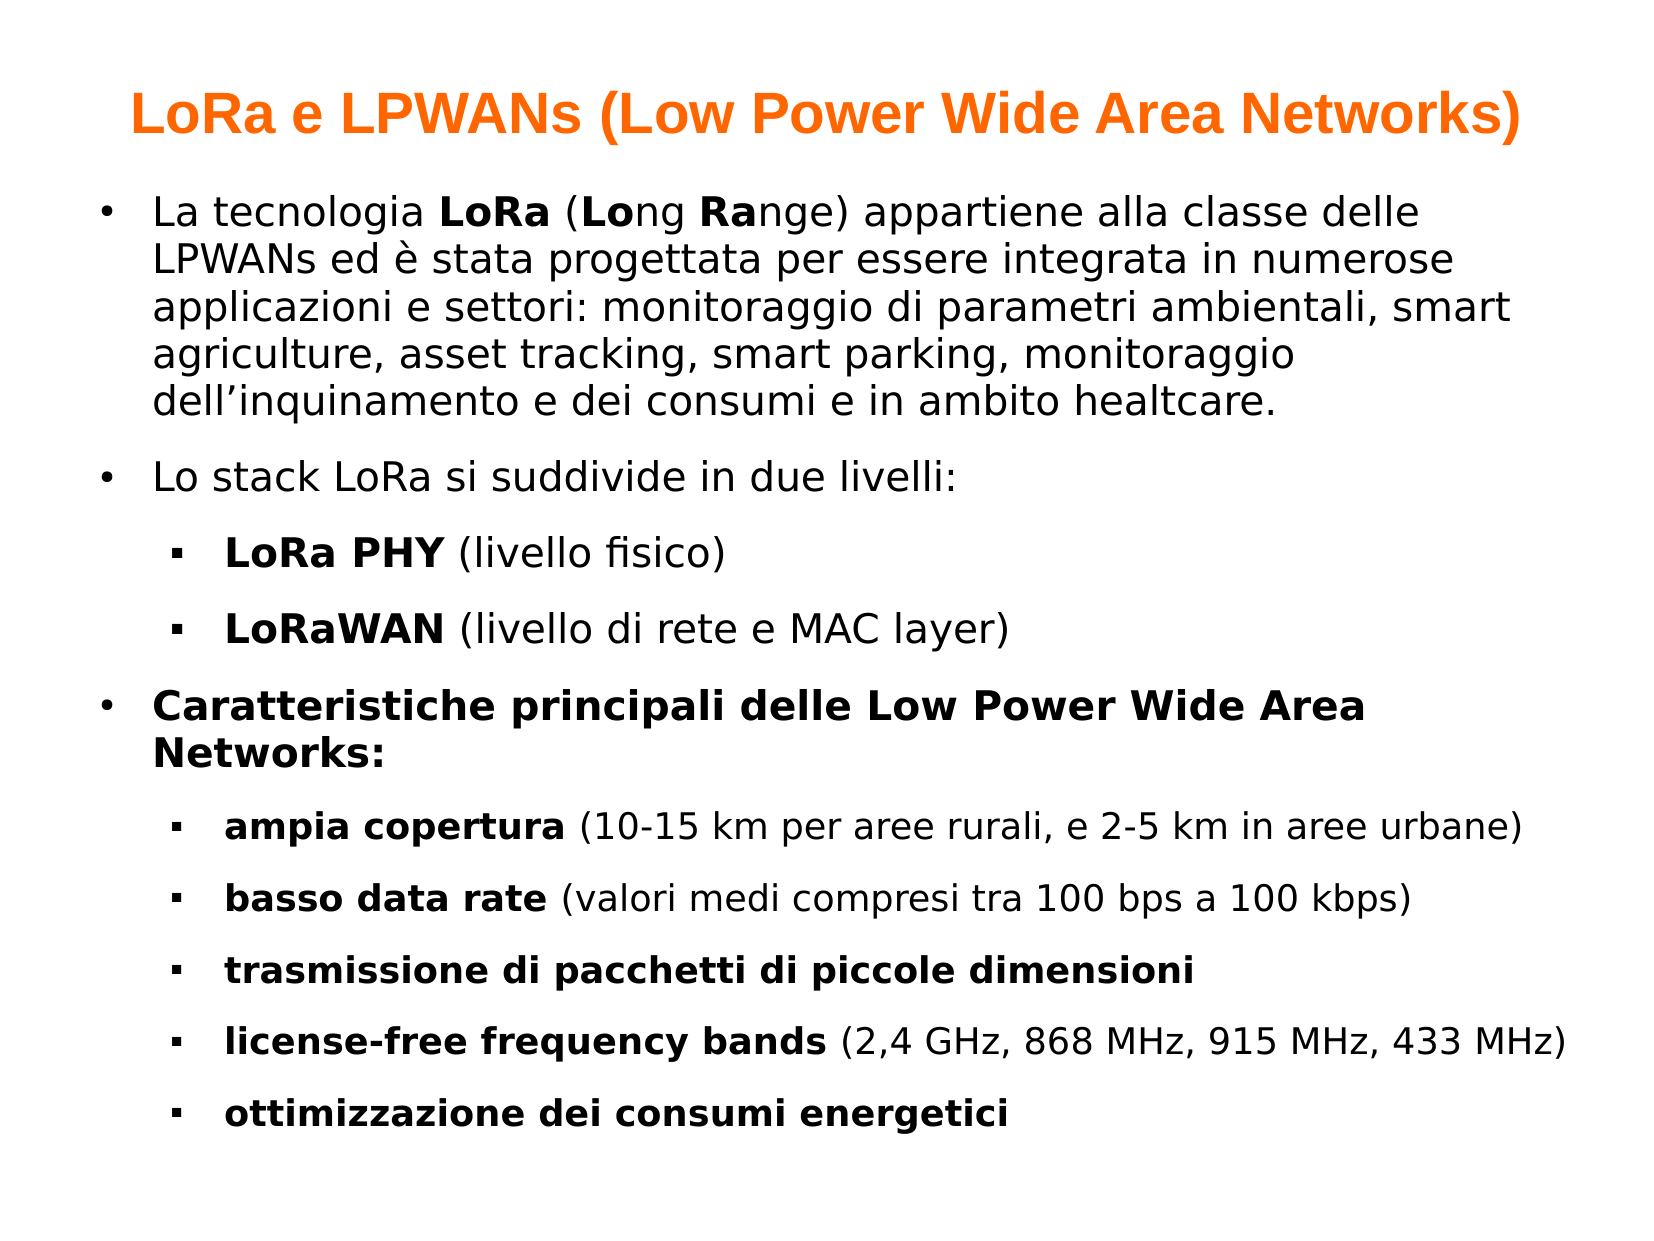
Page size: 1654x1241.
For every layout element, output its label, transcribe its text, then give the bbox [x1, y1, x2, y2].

list La tecnologia LoRa (Long Range) appartiene alla classe delle LPWANs ed è stata progettata per essere integrata in numerose applicazioni e settori: monitoraggio di parametri ambientali, smart agriculture, asset tracking, smart parking, monitoraggio dell’inquinamento e dei consumi e in ambito healtcare. Lo stack LoRa si suddivide in due livelli: LoRa PHY (livello fisico) LoRaWAN (livello di rete e MAC layer) Caratteristiche principali delle Low Power Wide Area Networks: ampia copertura (10-15 km per aree rurali, e 2-5 km in aree urbane) basso data rate (valori medi compresi tra 100 bps a 100 kbps) trasmissione di pacchetti di piccole dimensioni license-free frequency bands (2,4 GHz, 868 MHz, 915 MHz, 433 MHz) ottimizzazione dei consumi energetici [82, 188, 1571, 1182]
title LoRa e LPWANs (Low Power Wide Area Networks) [82, 49, 1571, 178]
